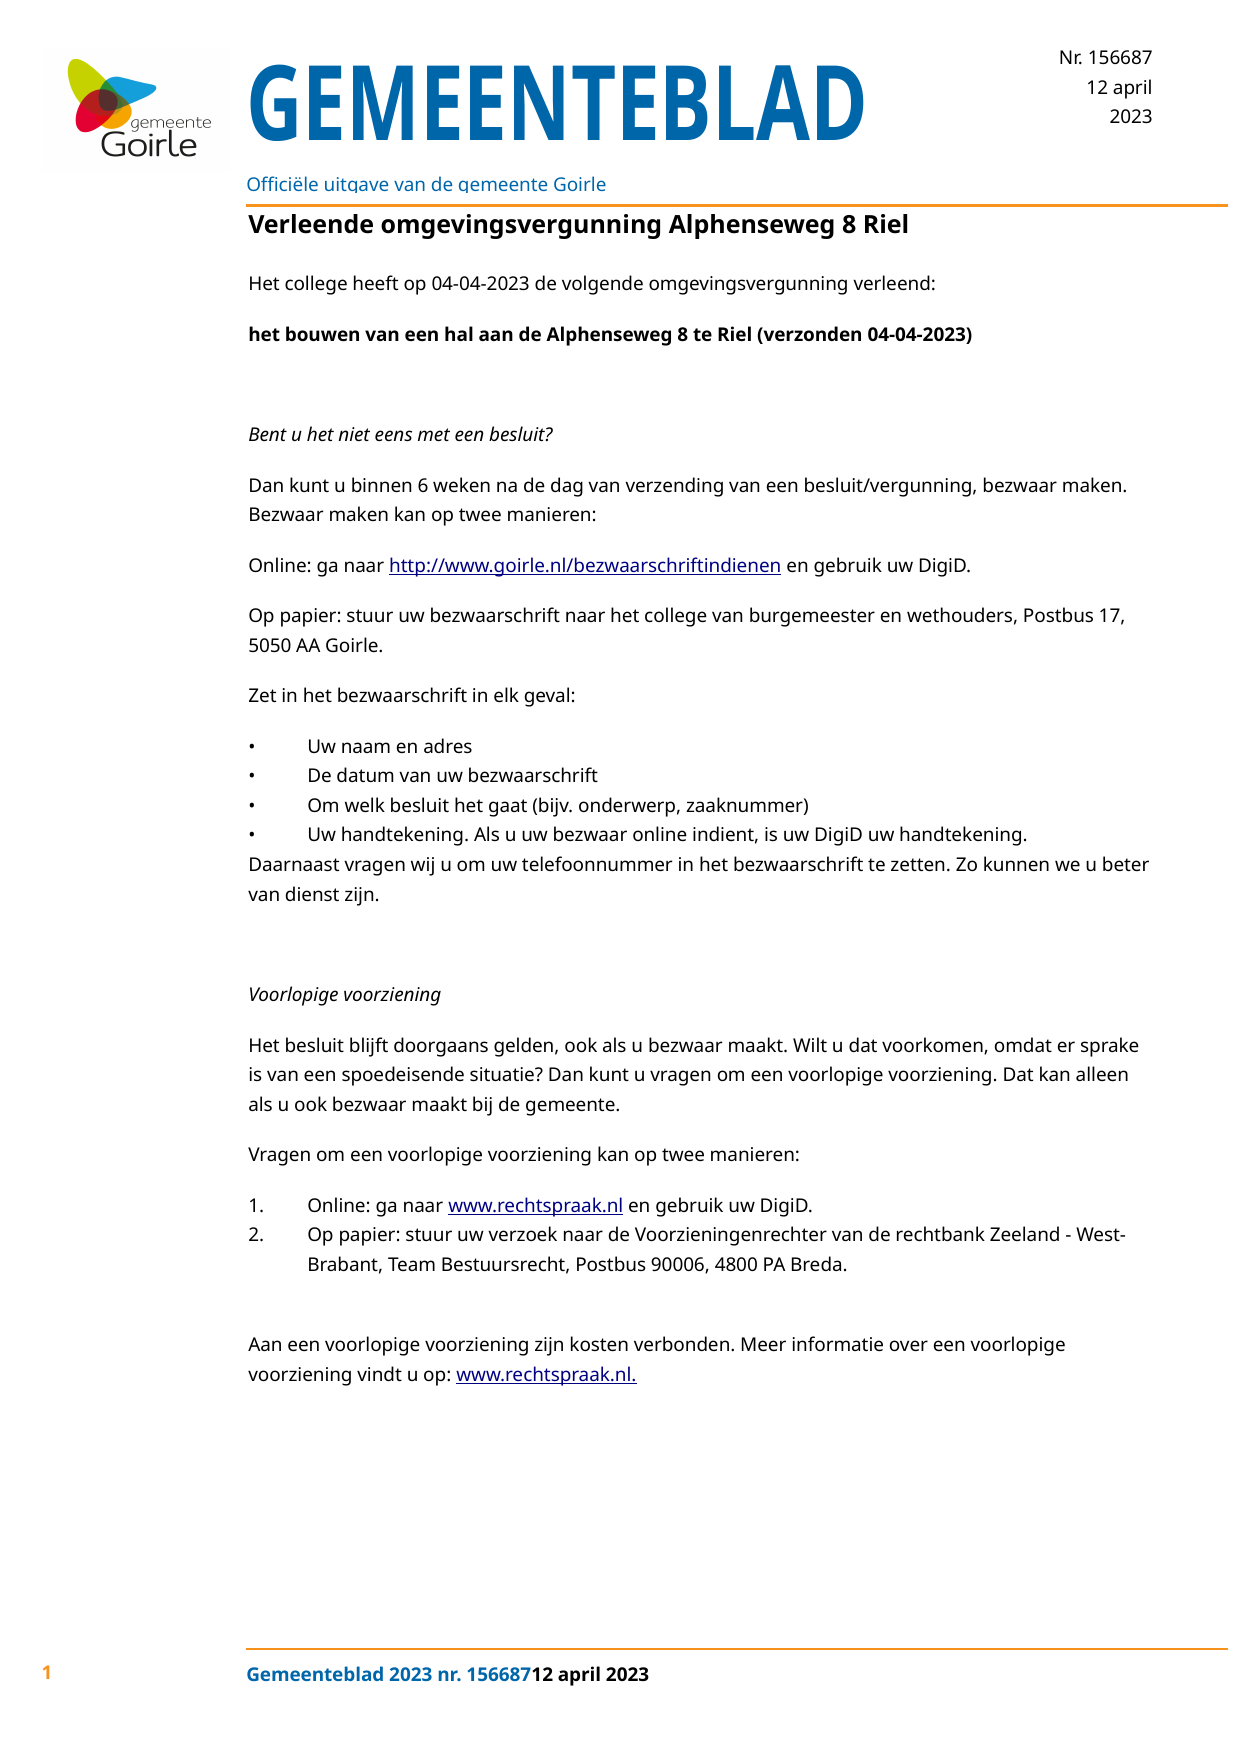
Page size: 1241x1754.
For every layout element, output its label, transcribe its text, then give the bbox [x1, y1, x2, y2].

picture [41, 47, 231, 172]
list De datum van uw bezwaarschrift [248, 762, 1152, 788]
list Om welk besluit het gaat (bijv. onderwerp, zaaknummer) [248, 792, 1152, 818]
text Het besluit blijft doorgaans gelden, ook als u bezwaar maakt. Wilt u dat voorkomen, omdat er sprake is van een spoedeisende situatie? Dan kunt u vragen om een voorlopige voorziening. Dat kan alleen als u ook bezwaar maakt bij de gemeente. [248, 1032, 1152, 1117]
text Vragen om een voorlopige voorziening kan op twee manieren: [248, 1142, 1152, 1167]
text het bouwen van een hal aan de Alphenseweg 8 te Riel (verzonden 04-04-2023) [248, 321, 1152, 346]
text Dan kunt u binnen 6 weken na de dag van verzending van een besluit/vergunning, bezwaar maken. Bezwaar maken kan op twee manieren: [248, 472, 1152, 527]
list Op papier: stuur uw verzoek naar de Voorzieningenrechter van de rechtbank Zeeland - West-Brabant, Team Bestuursrecht, Postbus 90006, 4800 PA Breda. [248, 1222, 1152, 1277]
list Online: ga naar www.rechtspraak.nl en gebruik uw DigiD. [248, 1192, 1152, 1218]
text Daarnaast vragen wij u om uw telefoonnummer in het bezwaarschrift te zetten. Zo kunnen we u beter van dienst zijn. [248, 851, 1152, 906]
text Voorlopige voorziening [248, 982, 1152, 1007]
text Het college heeft op 04-04-2023 de volgende omgevingsvergunning verleend: [248, 270, 1152, 296]
text Online: ga naar http://www.goirle.nl/bezwaarschriftindienen en gebruik uw DigiD. [248, 552, 1152, 578]
list Uw naam en adres [248, 733, 1152, 758]
text Op papier: stuur uw bezwaarschrift naar het college van burgemeester en wethouders, Postbus 17, 5050 AA Goirle. [248, 602, 1152, 658]
text Aan een voorlopige voorziening zijn kosten verbonden. Meer informatie over een voorlopige voorziening vindt u op: www.rechtspraak.nl. [248, 1331, 1152, 1386]
list Uw handtekening. Als u uw bezwaar online indient, is uw DigiD uw handtekening. [248, 822, 1152, 847]
text Bent u het niet eens met een besluit? [248, 422, 1152, 447]
text Verleende omgevingsvergunning Alphenseweg 8 Riel [248, 207, 1152, 241]
text Zet in het bezwaarschrift in elk geval: [248, 682, 1152, 708]
